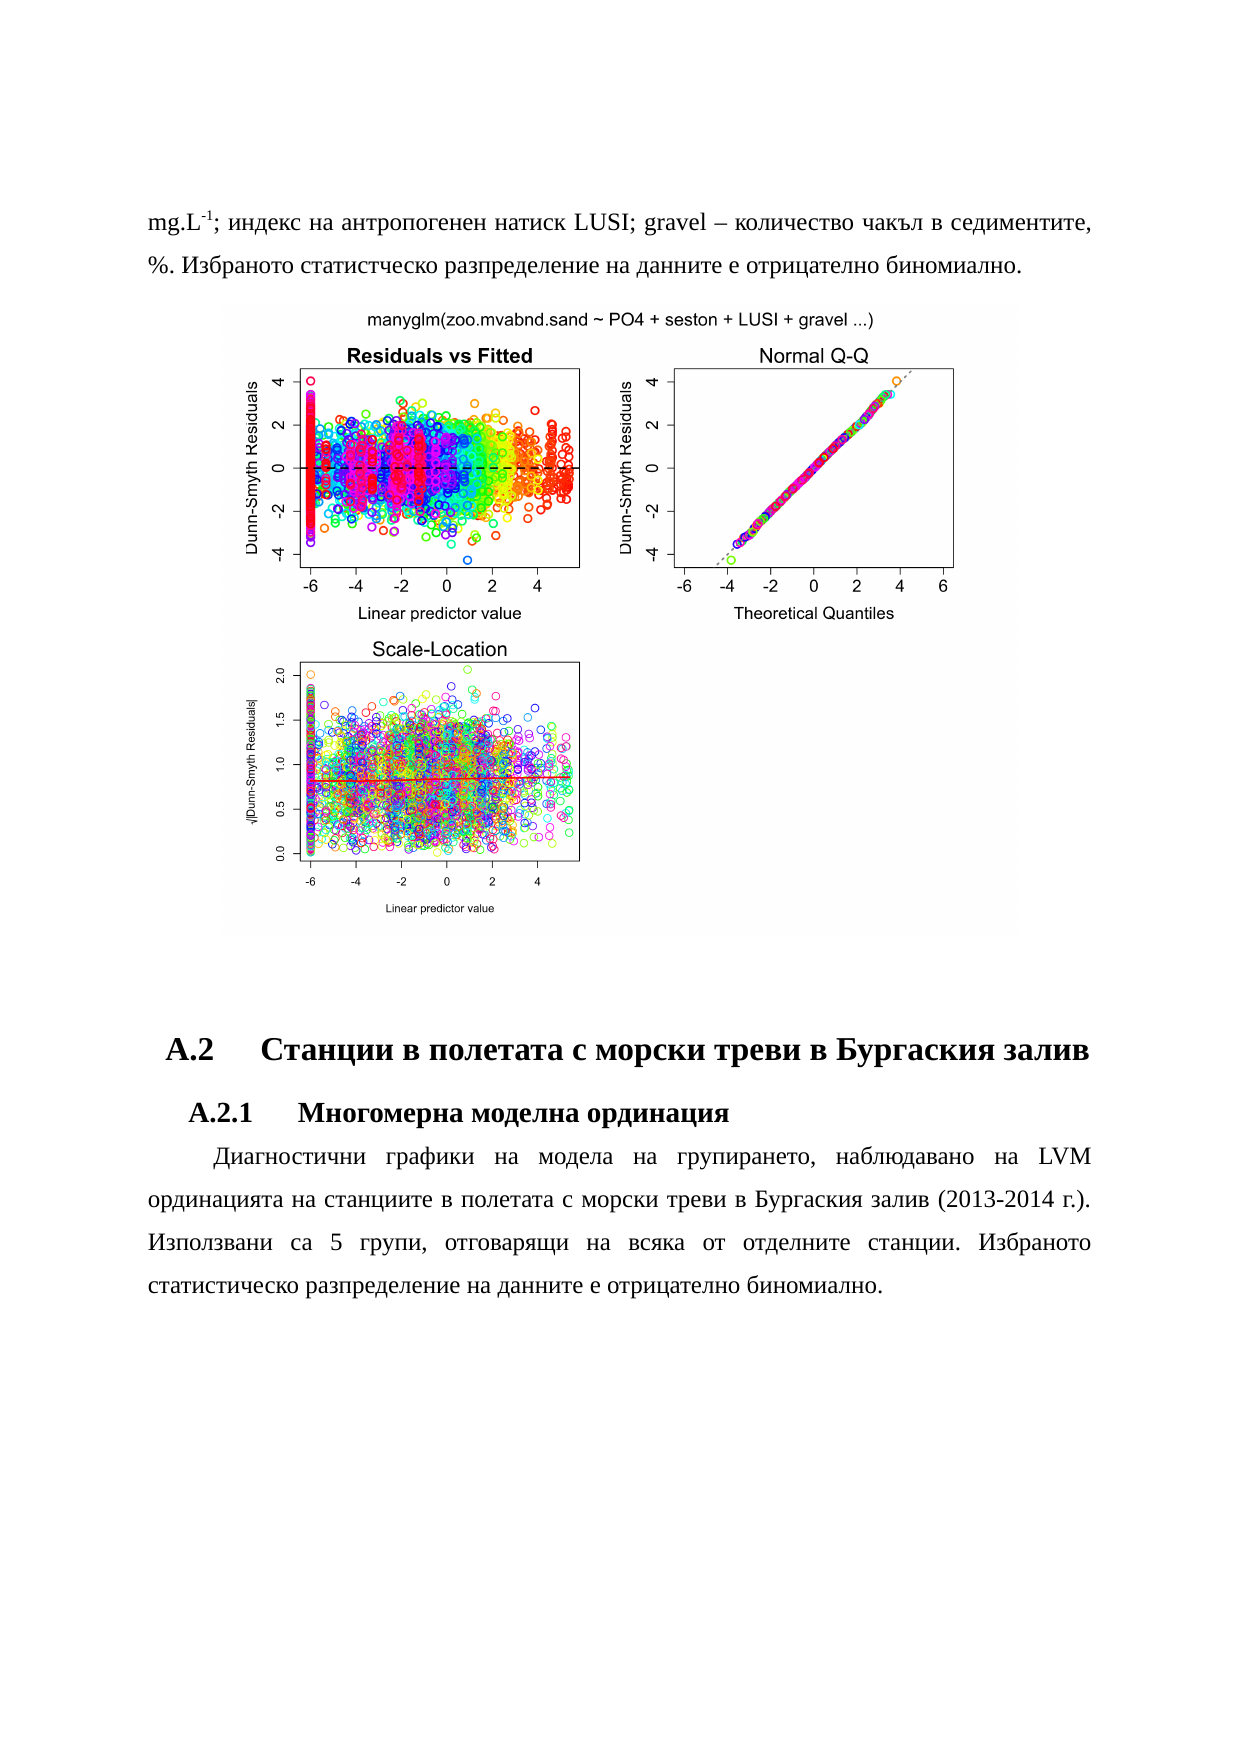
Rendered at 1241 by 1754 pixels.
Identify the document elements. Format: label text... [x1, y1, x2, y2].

subtitle Многомерна моделна ординация [260, 1095, 1093, 1128]
subtitle Станции в полетата с морски треви в Бургаския залив [223, 1029, 1093, 1068]
text mg.L-1; индекс на антропогенен натиск LUSI; gravel – количество чакъл в седиментите, %. Избраното статистческо разпределение на данните е отрицателно биномиално. [148, 207, 1093, 278]
text Диагностични графики на модела на групирането, наблюдавано на LVM ординацията на станциите в полетата с морски треви в Бургаския залив (2013-2014 г.). Използвани са 5 групи, отговарящи на всяка от отделните станции. Избраното статистическо разпределение на данните е отрицателно биномиално. [148, 1141, 1093, 1299]
picture [219, 301, 1021, 942]
